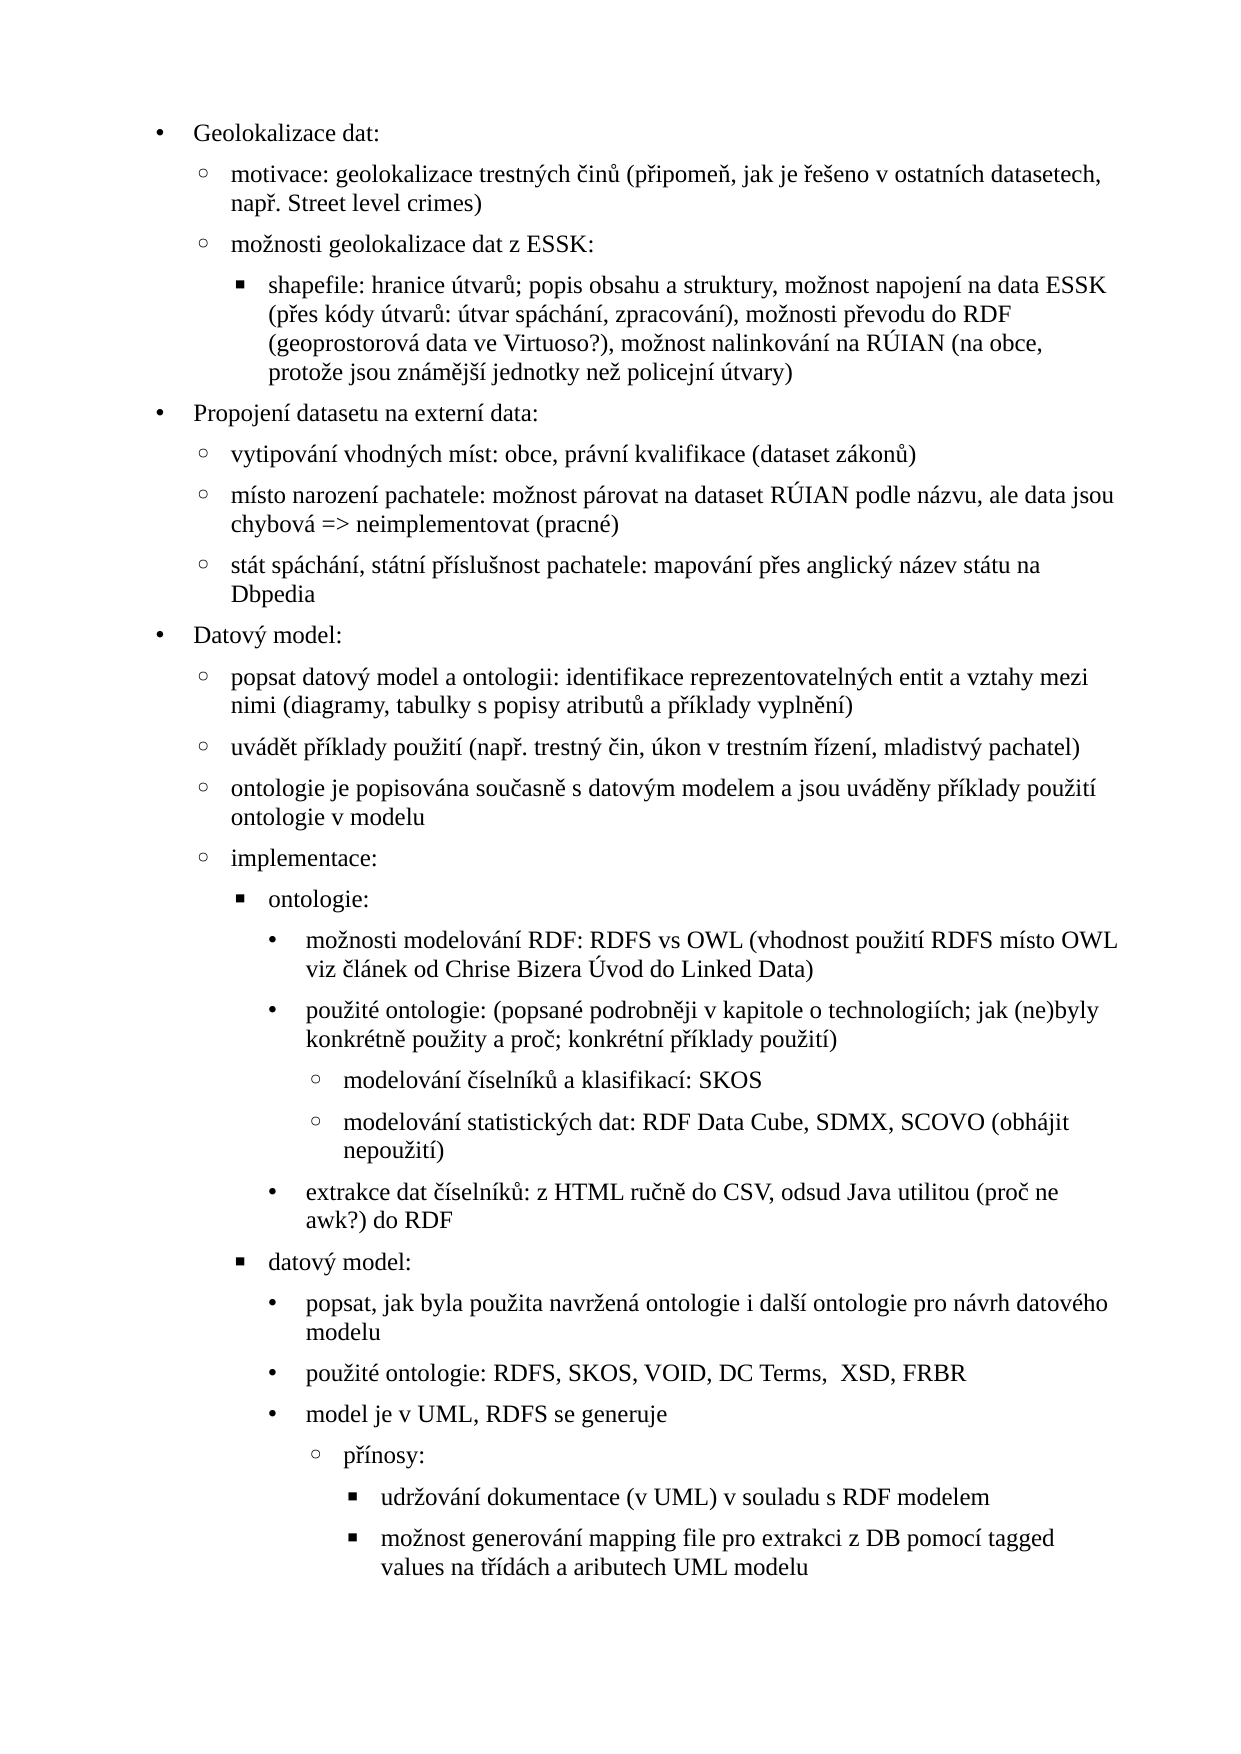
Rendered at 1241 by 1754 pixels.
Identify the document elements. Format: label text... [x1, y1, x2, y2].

list použité ontologie: (popsané podrobněji v kapitole o technologiích; jak (ne)byly konkrétně použity a proč; konkrétní příklady použití) [268, 996, 1122, 1053]
list udržování dokumentace (v UML) v souladu s RDF modelem [343, 1482, 1122, 1511]
list implementace: [193, 843, 1122, 872]
list ontologie: [231, 884, 1122, 913]
list shapefile: hranice útvarů; popis obsahu a struktury, možnost napojení na data ESSK (přes kódy útvarů: útvar spáchání, zpracování), možnosti převodu do RDF (geoprostorová data ve Virtuoso?), možnost nalinkování na RÚIAN (na obce, protože jsou známější jednotky než policejní útvary) [231, 271, 1122, 386]
list motivace: geolokalizace trestných činů (připomeň, jak je řešeno v ostatních datasetech, např. Street level crimes) [193, 159, 1122, 217]
list Geolokalizace dat: [156, 118, 1122, 147]
list modelování číselníků a klasifikací: SKOS [306, 1066, 1122, 1094]
list datový model: [231, 1247, 1122, 1276]
list popsat, jak byla použita navržená ontologie i další ontologie pro návrh datového modelu [268, 1288, 1122, 1346]
list použité ontologie: RDFS, SKOS, VOID, DC Terms, XSD, FRBR [268, 1358, 1122, 1387]
list Datový model: [156, 621, 1122, 649]
list místo narození pachatele: možnost párovat na dataset RÚIAN podle názvu, ale data jsou chybová => neimplementovat (pracné) [193, 481, 1122, 538]
list model je v UML, RDFS se generuje [268, 1399, 1122, 1428]
list vytipování vhodných míst: obce, právní kvalifikace (dataset zákonů) [193, 439, 1122, 468]
list popsat datový model a ontologii: identifikace reprezentovatelných entit a vztahy mezi nimi (diagramy, tabulky s popisy atributů a příklady vyplnění) [193, 662, 1122, 719]
list možnost generování mapping file pro extrakci z DB pomocí tagged values na třídách a aributech UML modelu [343, 1523, 1122, 1581]
list ontologie je popisována současně s datovým modelem a jsou uváděny příklady použití ontologie v modelu [193, 773, 1122, 831]
list uvádět příklady použití (např. trestný čin, úkon v trestním řízení, mladistvý pachatel) [193, 732, 1122, 761]
list možnosti modelování RDF: RDFS vs OWL (vhodnost použití RDFS místo OWL viz článek od Chrise Bizera Úvod do Linked Data) [268, 926, 1122, 983]
list možnosti geolokalizace dat z ESSK: [193, 229, 1122, 258]
list Propojení datasetu na externí data: [156, 398, 1122, 427]
list přínosy: [306, 1441, 1122, 1469]
list extrakce dat číselníků: z HTML ručně do CSV, odsud Java utilitou (proč ne awk?) do RDF [268, 1177, 1122, 1234]
list modelování statistických dat: RDF Data Cube, SDMX, SCOVO (obhájit nepoužití) [306, 1107, 1122, 1164]
list stát spáchání, státní příslušnost pachatele: mapování přes anglický název státu na Dbpedia [193, 551, 1122, 608]
